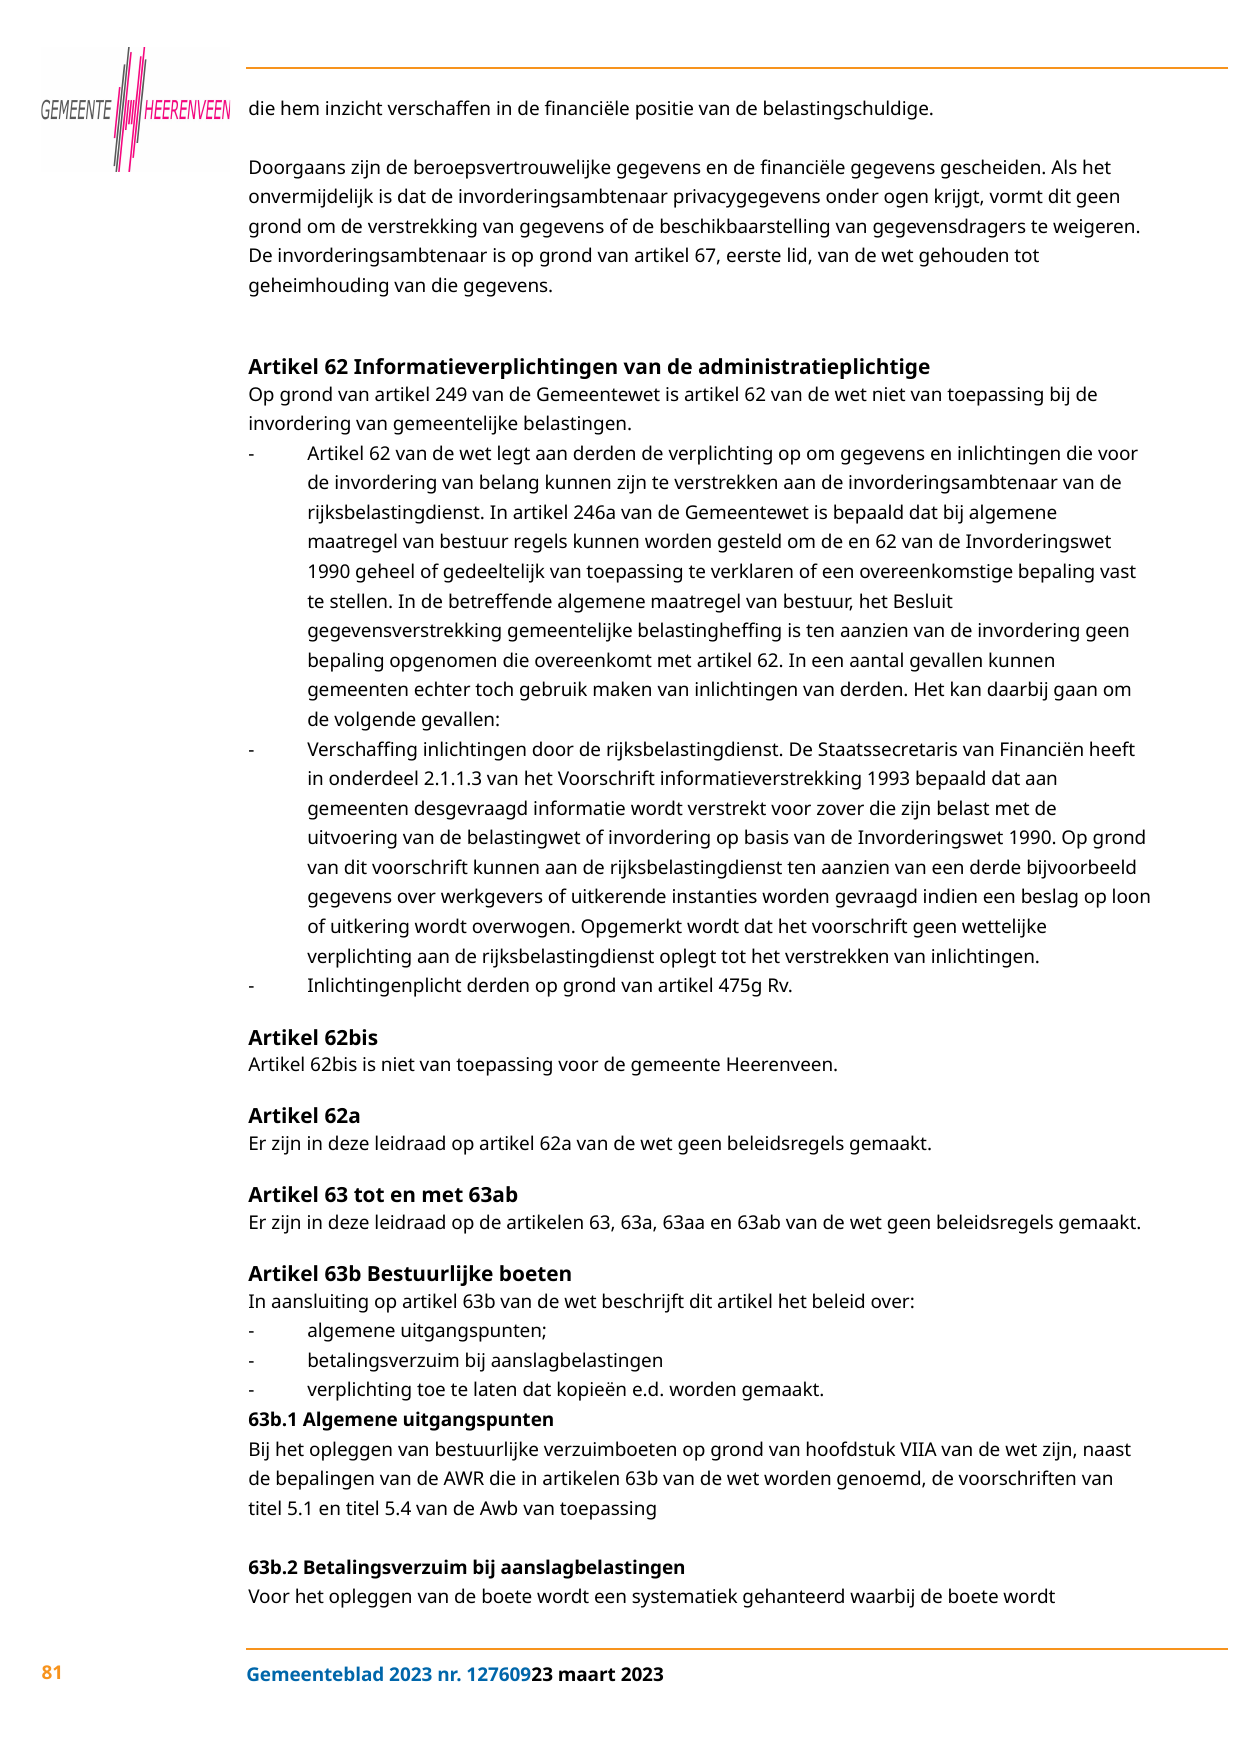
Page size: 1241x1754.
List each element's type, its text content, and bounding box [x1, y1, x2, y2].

text Artikel 62a [248, 1102, 1152, 1130]
list algemene uitgangspunten; [248, 1317, 1152, 1343]
text Bij het opleggen van bestuurlijke verzuimboeten op grond van hoofdstuk VIIA van de wet zijn, naast de bepalingen van de AWR die in artikelen 63b van de wet worden genoemd, de voorschriften van titel 5.1 en titel 5.4 van de Awb van toepassing [248, 1436, 1152, 1521]
list Verschaffing inlichtingen door de rijksbelastingdienst. De Staatssecretaris van Financiën heeft in onderdeel 2.1.1.3 van het Voorschrift informatieverstrekking 1993 bepaald dat aan gemeenten desgevraagd informatie wordt verstrekt voor zover die zijn belast met de uitvoering van de belastingwet of invordering op basis van de Invorderingswet 1990. Op grond van dit voorschrift kunnen aan de rijksbelastingdienst ten aanzien van een derde bijvoorbeeld gegevens over werkgevers of uitkerende instanties worden gevraagd indien een beslag op loon of uitkering wordt overwogen. Opgemerkt wordt dat het voorschrift geen wettelijke verplichting aan de rijksbelastingdienst oplegt tot het verstrekken van inlichtingen. [248, 736, 1152, 968]
text 63b.2 Betalingsverzuim bij aanslagbelastingen [248, 1554, 1152, 1580]
list betalingsverzuim bij aanslagbelastingen [248, 1347, 1152, 1373]
text Op grond van artikel 249 van de Gemeentewet is artikel 62 van de wet niet van toepassing bij de invordering van gemeentelijke belastingen. [248, 381, 1152, 436]
text Artikel 62bis [248, 1023, 1152, 1051]
text Er zijn in deze leidraad op de artikelen 63, 63a, 63aa en 63ab van de wet geen beleidsregels gemaakt. [248, 1209, 1152, 1235]
text Voor het opleggen van de boete wordt een systematiek gehanteerd waarbij de boete wordt [248, 1584, 1152, 1609]
list Inlichtingenplicht derden op grond van artikel 475g Rv. [248, 972, 1152, 998]
text Artikel 62bis is niet van toepassing voor de gemeente Heerenveen. [248, 1051, 1152, 1077]
text die hem inzicht verschaffen in de financiële positie van de belastingschuldige. [248, 95, 1152, 121]
text Er zijn in deze leidraad op artikel 62a van de wet geen beleidsregels gemaakt. [248, 1130, 1152, 1156]
text Artikel 62 Informatieverplichtingen van de administratieplichtige [248, 352, 1152, 381]
picture [41, 47, 231, 172]
text 63b.1 Algemene uitgangspunten [248, 1406, 1152, 1432]
text Doorgaans zijn de beroepsvertrouwelijke gegevens en de financiële gegevens gescheiden. Als het onvermijdelijk is dat de invorderingsambtenaar privacygegevens onder ogen krijgt, vormt dit geen grond om de verstrekking van gegevens of de beschikbaarstelling van gegevensdragers te weigeren. De invorderingsambtenaar is op grond van artikel 67, eerste lid, van de wet gehouden tot geheimhouding van die gegevens. [248, 154, 1152, 298]
list verplichting toe te laten dat kopieën e.d. worden gemaakt. [248, 1377, 1152, 1402]
text In aansluiting op artikel 63b van de wet beschrijft dit artikel het beleid over: [248, 1288, 1152, 1313]
text Artikel 63b Bestuurlijke boeten [248, 1259, 1152, 1288]
text Artikel 63 tot en met 63ab [248, 1181, 1152, 1209]
list Artikel 62 van de wet legt aan derden de verplichting op om gegevens en inlichtingen die voor de invordering van belang kunnen zijn te verstrekken aan de invorderingsambtenaar van de rijksbelastingdienst. In artikel 246a van de Gemeentewet is bepaald dat bij algemene maatregel van bestuur regels kunnen worden gesteld om de en 62 van de Invorderingswet 1990 geheel of gedeeltelijk van toepassing te verklaren of een overeenkomstige bepaling vast te stellen. In de betreffende algemene maatregel van bestuur, het Besluit gegevensverstrekking gemeentelijke belastingheffing is ten aanzien van de invordering geen bepaling opgenomen die overeenkomt met artikel 62. In een aantal gevallen kunnen gemeenten echter toch gebruik maken van inlichtingen van derden. Het kan daarbij gaan om de volgende gevallen: [248, 440, 1152, 732]
